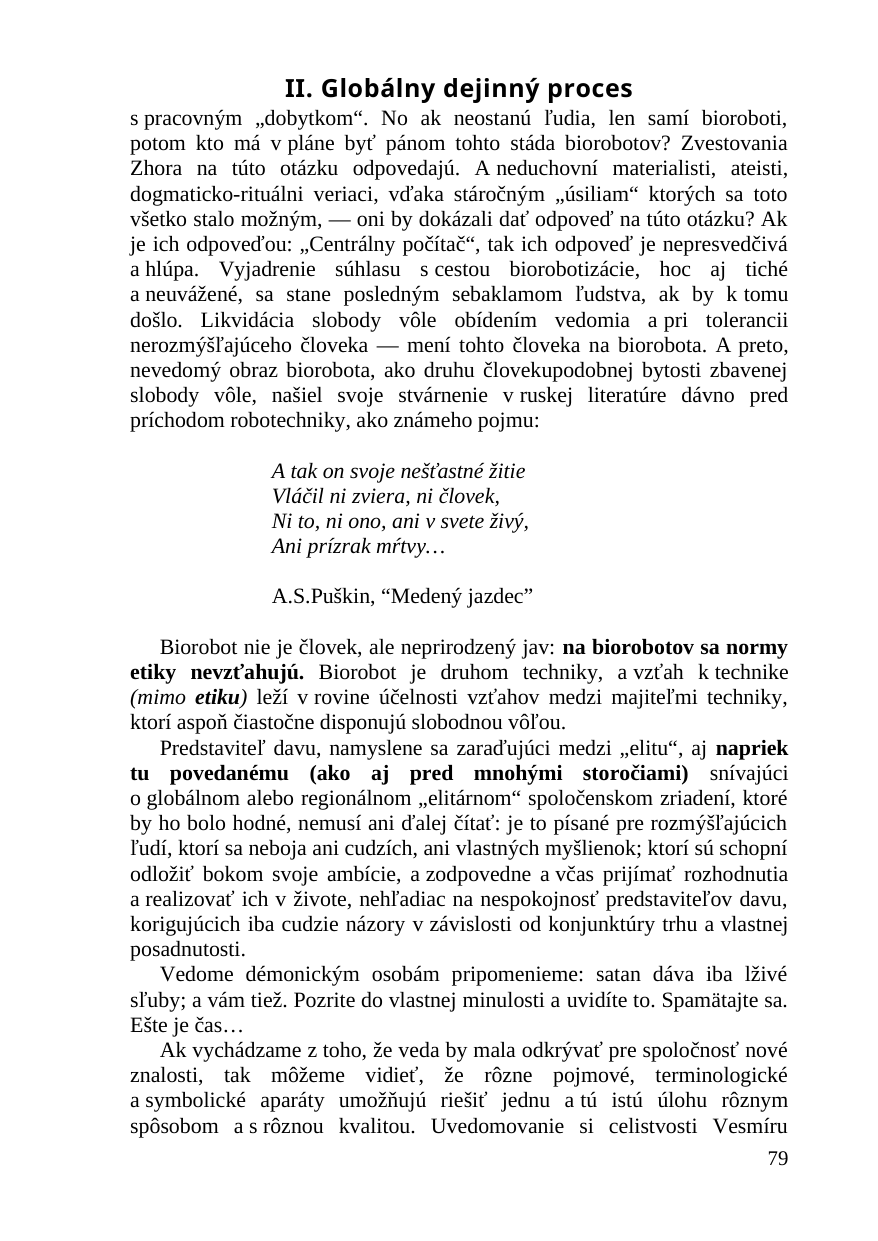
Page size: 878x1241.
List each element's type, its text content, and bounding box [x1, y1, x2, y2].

text s pracovným „dobytkom“. No ak neostanú ľudia, len samí bioroboti, potom kto má v pláne byť pánom tohto stáda biorobotov? Zvestovania Zhora na túto otázku odpovedajú. A neduchovní materialisti, ateisti, dogmaticko-rituálni veriaci, vďaka stáročným „úsiliam“ ktorých sa toto všetko stalo možným, — oni by dokázali dať odpoveď na túto otázku? Ak je ich odpoveďou: „Centrálny počítač“, tak ich odpoveď je nepresvedčivá a hlúpa. Vyjadrenie súhlasu s cestou biorobotizácie, hoc aj tiché a neuvážené, sa stane posledným sebaklamom ľudstva, ak by k tomu došlo. Likvidácia slobody vôle obídením vedomia a pri tolerancii nerozmýšľajúceho človeka — mení tohto človeka na biorobota. A preto, nevedomý obraz biorobota, ako druhu človekupodobnej bytosti zbavenej slobody vôle, našiel svoje stvárnenie v ruskej literatúre dávno pred príchodom robotechniky, ako známeho pojmu: [130, 105, 788, 433]
text Biorobot nie je človek, ale neprirodzený jav: na biorobotov sa normy etiky nevzťahujú. Biorobot je druhom techniky, a vzťah k technike (mimo etiku) leží v rovine účelnosti vzťahov medzi majiteľmi techniky, ktorí aspoň čiastočne disponujú slobodnou vôľou. [130, 634, 788, 734]
text A tak on svoje nešťastné žitie Vláčil ni zviera, ni človek, Ni to, ni ono, ani v svete živý, Ani prízrak mŕtvy… [272, 458, 788, 558]
text Ak vychádzame z toho, že veda by mala odkrývať pre spoločnosť nové znalosti, tak môžeme vidieť, že rôzne pojmové, terminologické a symbolické aparáty umožňujú riešiť jednu a tú istú úlohu rôznym spôsobom a s rôznou kvalitou. Uvedomovanie si celistvosti Vesmíru [130, 1037, 788, 1138]
text Predstaviteľ davu, namyslene sa zaraďujúci medzi „elitu“, aj napriek tu povedanému (ako aj pred mnohými storočiami) snívajúci o globálnom alebo regionálnom „elitárnom“ spoločenskom zriadení, ktoré by ho bolo hodné, nemusí ani ďalej čítať: je to písané pre rozmýšľajúcich ľudí, ktorí sa neboja ani cudzích, ani vlastných myšlienok; ktorí sú schopní odložiť bokom svoje ambície, a zodpovedne a včas prijímať rozhodnutia a realizovať ich v živote, nehľadiac na nespokojnosť predstaviteľov davu, korigujúcich iba cudzie názory v závislosti od konjunktúry trhu a vlastnej posadnutosti. [130, 734, 788, 961]
text A.S.Puškin, “Medený jazdec” [230, 583, 788, 609]
text Vedome démonickým osobám pripomenieme: satan dáva iba lživé sľuby; a vám tiež. Pozrite do vlastnej minulosti a uvidíte to. Spamätajte sa. Ešte je čas… [130, 961, 788, 1037]
